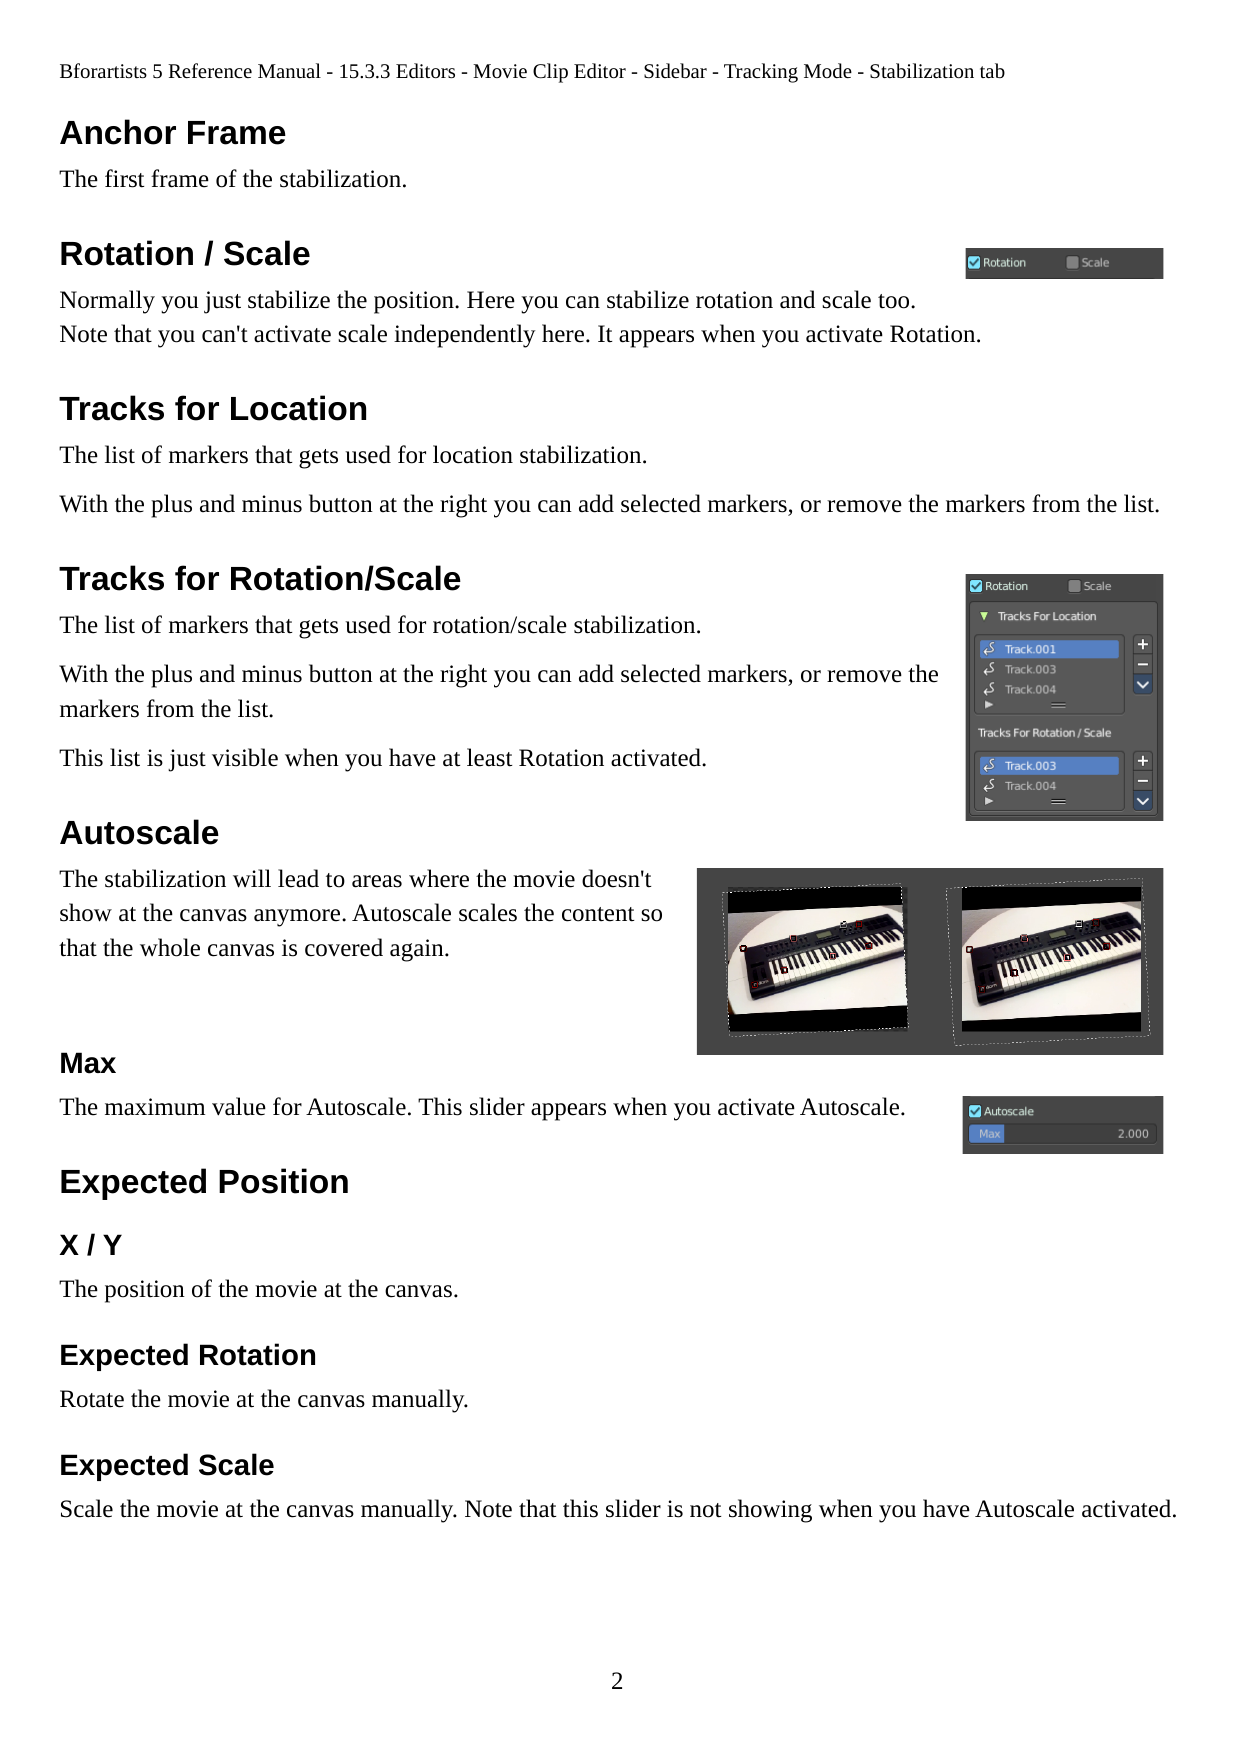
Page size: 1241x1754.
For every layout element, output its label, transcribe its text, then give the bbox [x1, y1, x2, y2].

picture [965, 574, 1164, 821]
text The list of markers that gets used for rotation/scale stabilization. [59, 610, 965, 639]
subtitle Expected Scale [59, 1447, 1181, 1481]
text Rotate the movie at the canvas manually. [59, 1384, 1181, 1412]
subtitle Expected Rotation [59, 1337, 1181, 1371]
text Normally you just stabilize the position. Here you can stabilize rotation and scale too. Note that you can't activate scale independently here. It appears when you activate Rotation. [59, 285, 1181, 348]
text The maximum value for Autoscale. This slider appears when you activate Autoscale. [59, 1092, 1181, 1121]
text The position of the movie at the canvas. [59, 1274, 1181, 1303]
subtitle Tracks for Rotation/Scale [59, 559, 1181, 598]
subtitle Anchor Frame [59, 113, 1181, 151]
subtitle Max [59, 1046, 1181, 1079]
subtitle Tracks for Location [59, 389, 1181, 428]
picture [962, 1096, 1164, 1154]
subtitle Expected Position [59, 1162, 1181, 1201]
text The stabilization will lead to areas where the movie doesn't show at the canvas anymore. Autoscale scales the content so that the whole canvas is covered again. [59, 864, 1181, 962]
picture [965, 248, 1164, 279]
subtitle Rotation / Scale [59, 234, 1181, 272]
text The list of markers that gets used for location stabilization. [59, 440, 1181, 469]
picture [696, 868, 1164, 1055]
subtitle X / Y [59, 1228, 1181, 1261]
text With the plus and minus button at the right you can add selected markers, or remove the markers from the list. [59, 489, 1181, 518]
text This list is just visible when you have at least Rotation activated. [59, 743, 965, 772]
text With the plus and minus button at the right you can add selected markers, or remove the markers from the list. [59, 659, 965, 723]
subtitle Autoscale [59, 813, 1181, 852]
text The first frame of the stabilization. [59, 164, 1181, 192]
text Scale the movie at the canvas manually. Note that this slider is not showing when you have Autoscale activated. [59, 1494, 1181, 1522]
